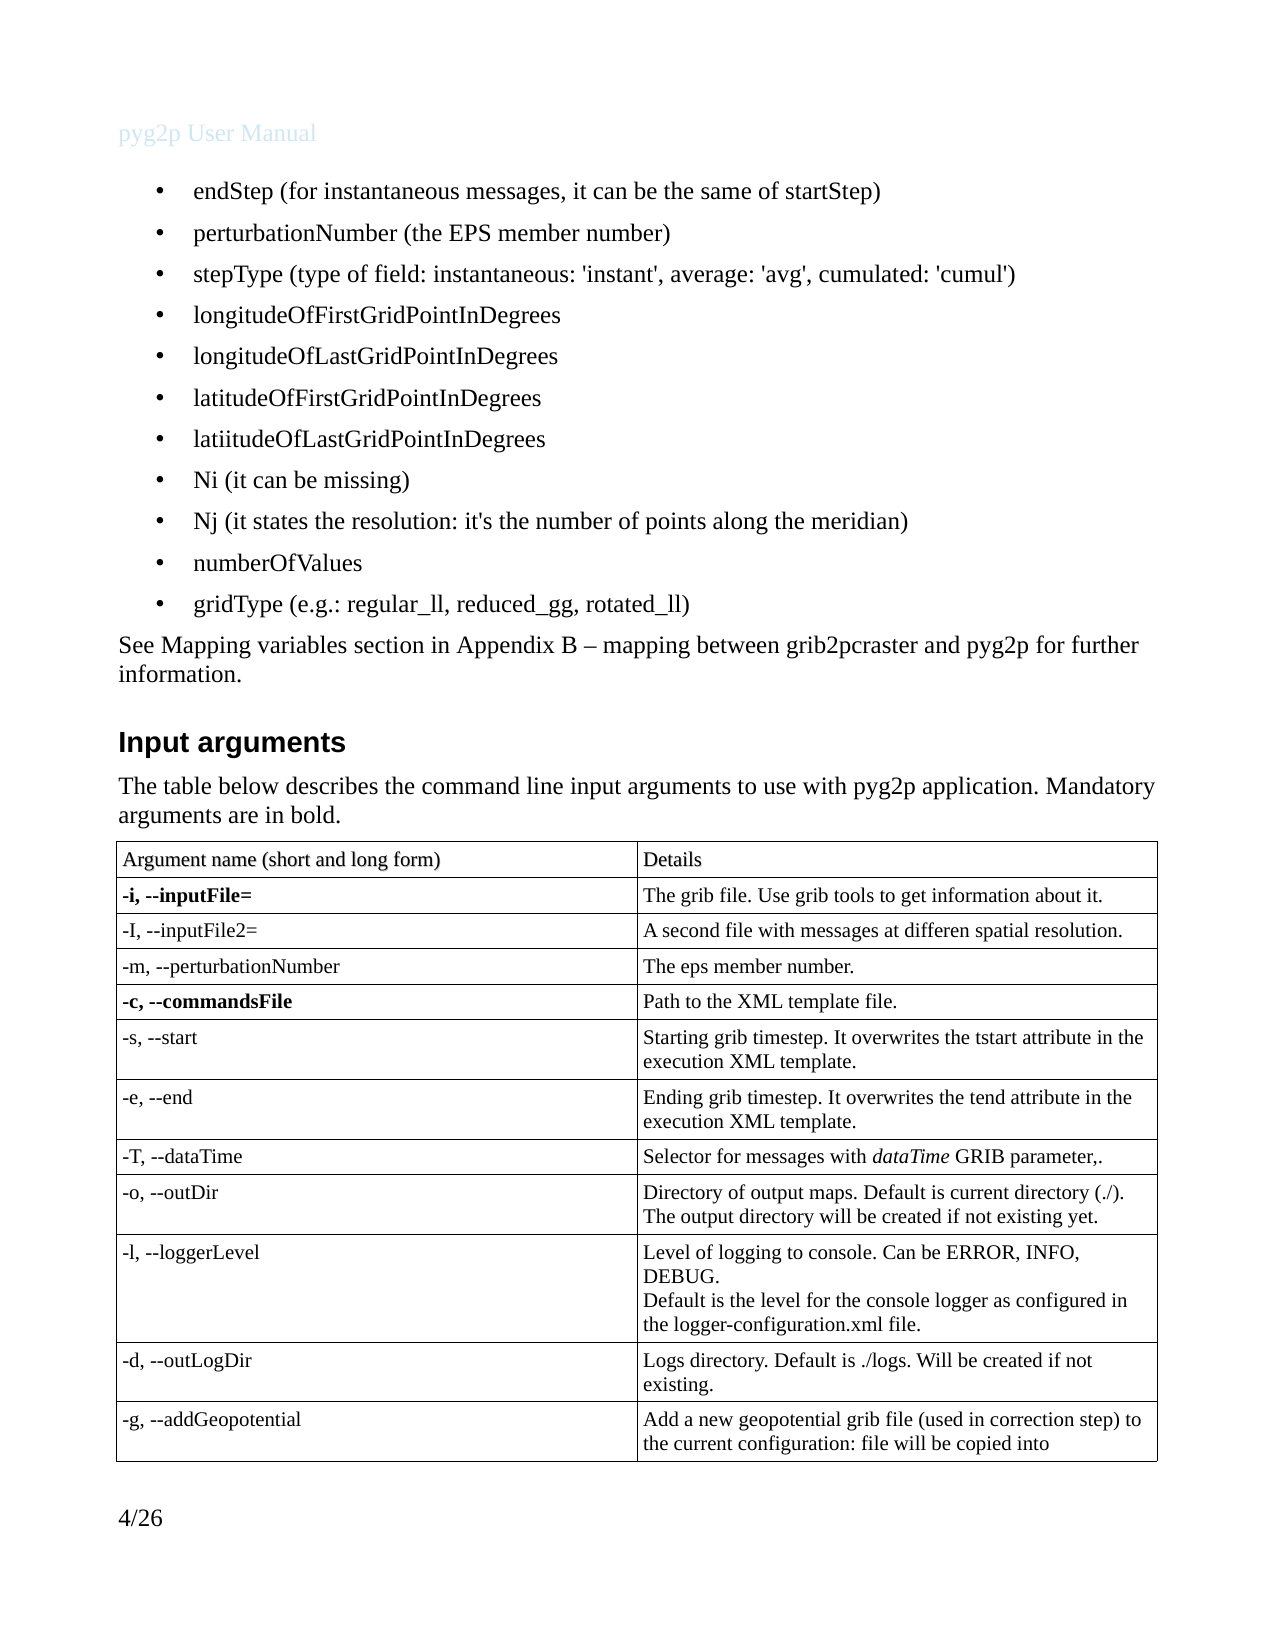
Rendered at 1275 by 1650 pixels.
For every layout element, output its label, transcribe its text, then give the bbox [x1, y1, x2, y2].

list longitudeOfFirstGridPointInDegrees [156, 300, 1157, 329]
text See Mapping variables section in Appendix B – mapping between grib2pcraster and pyg2p for further information. [118, 630, 1157, 688]
list Ni (it can be missing) [156, 465, 1157, 494]
table_cell -g, --addGeopotential [117, 1402, 637, 1461]
table_cell -l, --loggerLevel [117, 1235, 637, 1342]
list Nj (it states the resolution: it's the number of points along the meridian) [156, 506, 1157, 535]
subtitle Input arguments [118, 725, 1157, 759]
list perturbationNumber (the EPS member number) [156, 218, 1157, 246]
table_cell -I, --inputFile2= [117, 914, 637, 948]
table_cell The grib file. Use grib tools to get information about it. [638, 878, 1157, 912]
list endStep (for instantaneous messages, it can be the same of startStep) [156, 176, 1157, 205]
list stepType (type of field: instantaneous: 'instant', average: 'avg', cumulated: 'cumul') [156, 259, 1157, 288]
list longitudeOfLastGridPointInDegrees [156, 341, 1157, 370]
table_cell Starting grib timestep. It overwrites the tstart attribute in the execution XML template. [638, 1020, 1157, 1079]
list latitudeOfFirstGridPointInDegrees [156, 383, 1157, 411]
table_cell Ending grib timestep. It overwrites the tend attribute in the execution XML template. [638, 1080, 1157, 1139]
table_cell Level of logging to console. Can be ERROR, INFO, DEBUG. Default is the level for the console logger as configured in the logger-configuration.xml file. [638, 1235, 1157, 1342]
table_cell -T, --dataTime [117, 1140, 637, 1174]
table_header Details [638, 842, 1157, 877]
table_cell -i, --inputFile= [117, 878, 637, 912]
table_cell -s, --start [117, 1020, 637, 1079]
list latiitudeOfLastGridPointInDegrees [156, 424, 1157, 453]
table_cell A second file with messages at differen spatial resolution. [638, 914, 1157, 948]
table_cell Path to the XML template file. [638, 985, 1157, 1019]
text The table below describes the command line input arguments to use with pyg2p application. Mandatory arguments are in bold. [118, 771, 1157, 829]
list numberOfValues [156, 548, 1157, 576]
table_cell Add a new geopotential grib file (used in correction step) to the current configuration: file will be copied into [638, 1402, 1157, 1461]
table_cell -o, --outDir [117, 1175, 637, 1234]
list gridType (e.g.: regular_ll, reduced_gg, rotated_ll) [156, 589, 1157, 618]
table_cell Directory of output maps. Default is current directory (./). The output directory will be created if not existing yet. [638, 1175, 1157, 1234]
table_cell -m, --perturbationNumber [117, 949, 637, 984]
table_cell The eps member number. [638, 949, 1157, 984]
table_cell Selector for messages with dataTime GRIB parameter,. [638, 1140, 1157, 1174]
table_cell -d, --outLogDir [117, 1343, 637, 1401]
table_cell -c, --commandsFile [117, 985, 637, 1019]
table_header Argument name (short and long form) [117, 842, 637, 877]
table_cell -e, --end [117, 1080, 637, 1139]
table_cell Logs directory. Default is ./logs. Will be created if not existing. [638, 1343, 1157, 1401]
